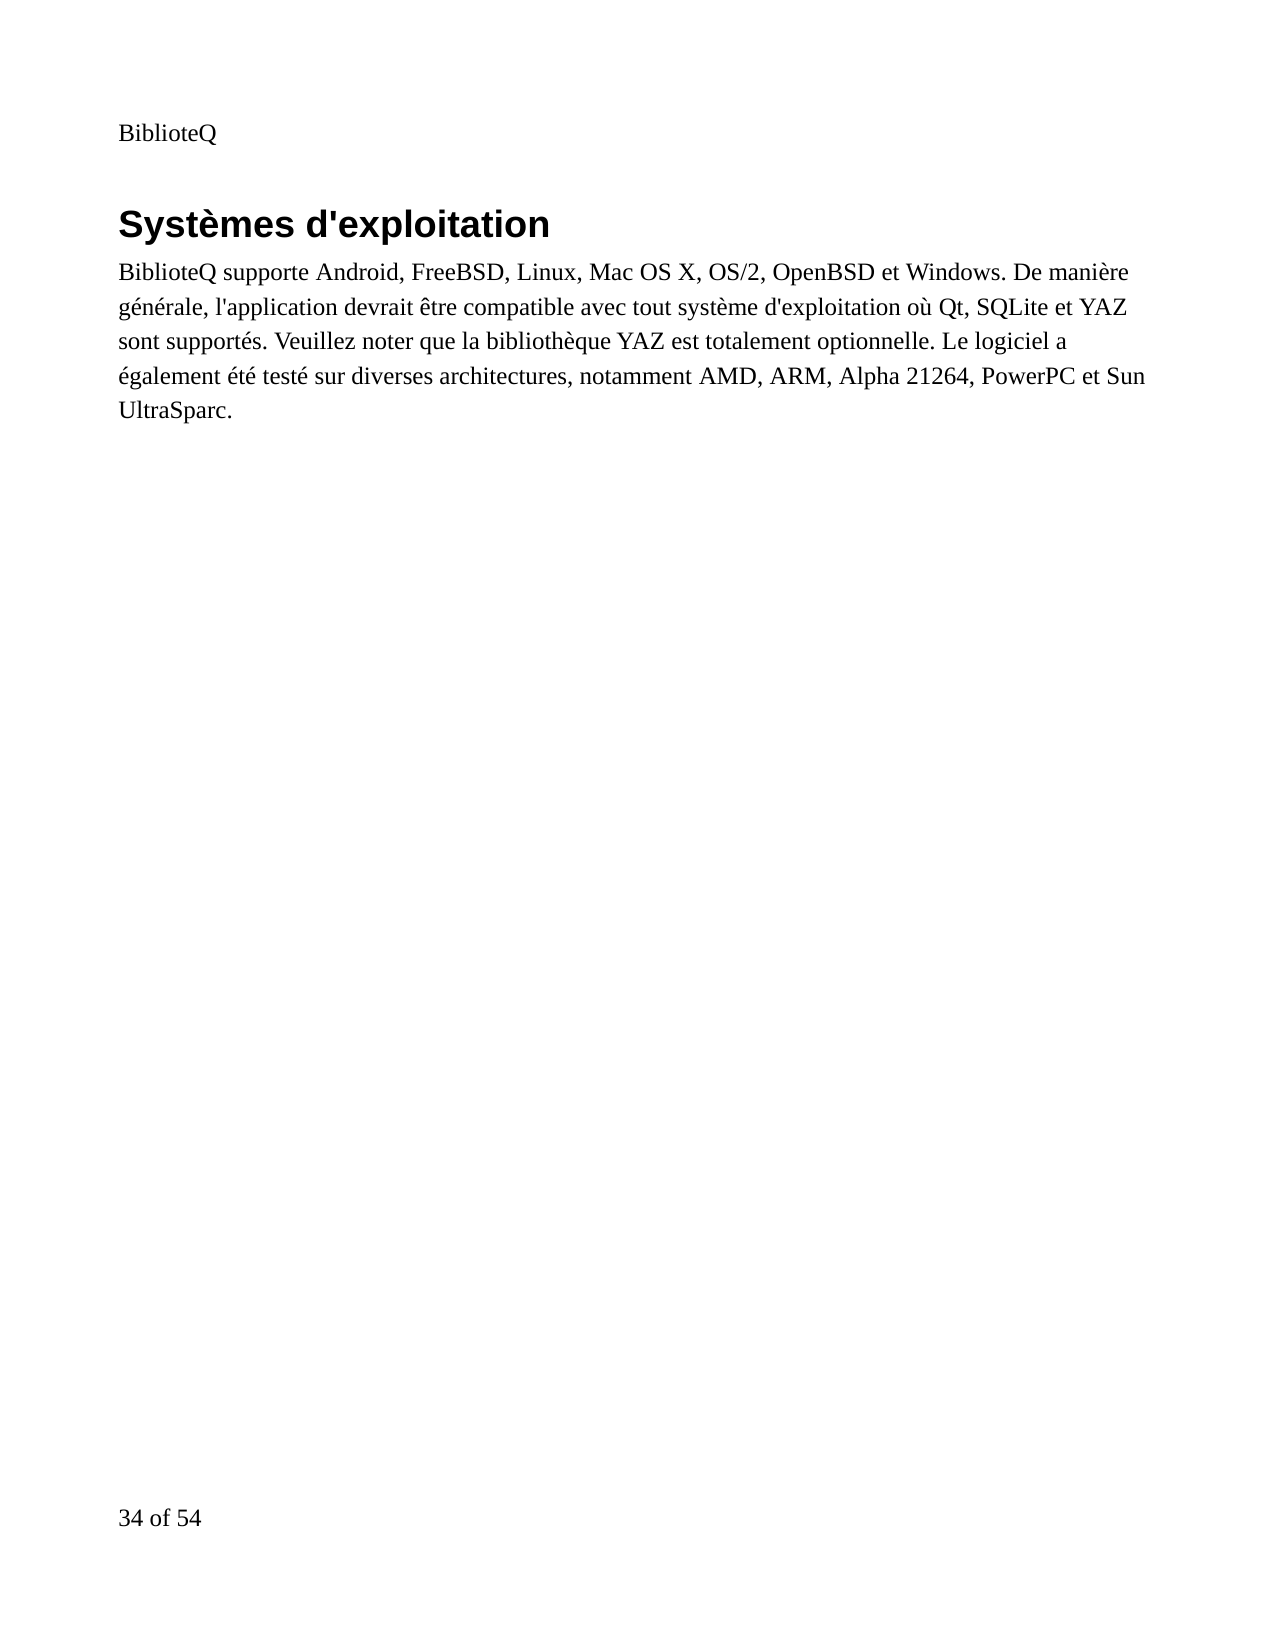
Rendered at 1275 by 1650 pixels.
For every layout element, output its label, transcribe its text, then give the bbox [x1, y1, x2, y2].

subtitle Systèmes d'exploitation [118, 201, 1157, 245]
text BiblioteQ supporte Android, FreeBSD, Linux, Mac OS X, OS/2, OpenBSD et Windows. De manière générale, l'application devrait être compatible avec tout système d'exploitation où Qt, SQLite et YAZ sont supportés. Veuillez noter que la bibliothèque YAZ est totalement optionnelle. Le logiciel a également été testé sur diverses architectures, notamment AMD, ARM, Alpha 21264, PowerPC et Sun UltraSparc. [118, 257, 1157, 424]
